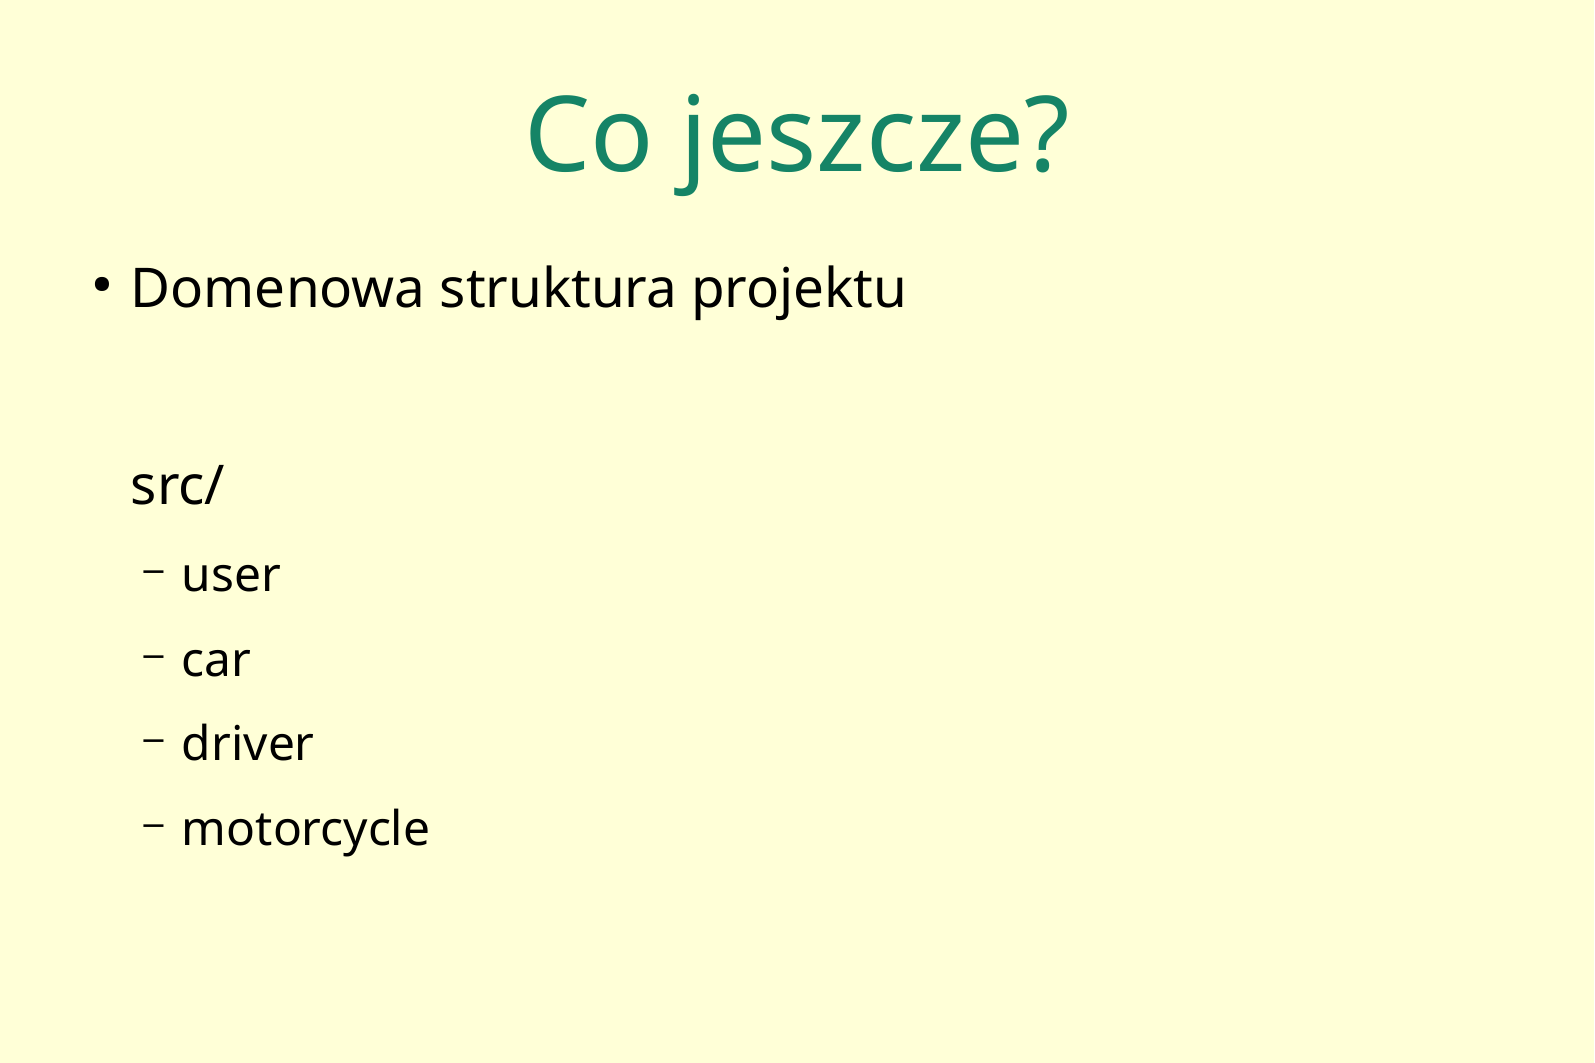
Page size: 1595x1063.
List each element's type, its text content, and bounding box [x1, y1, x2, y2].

title Co jeszcze? [79, 42, 1515, 220]
list Domenowa struktura projektu src/ user car driver motorcycle [79, 248, 1512, 866]
